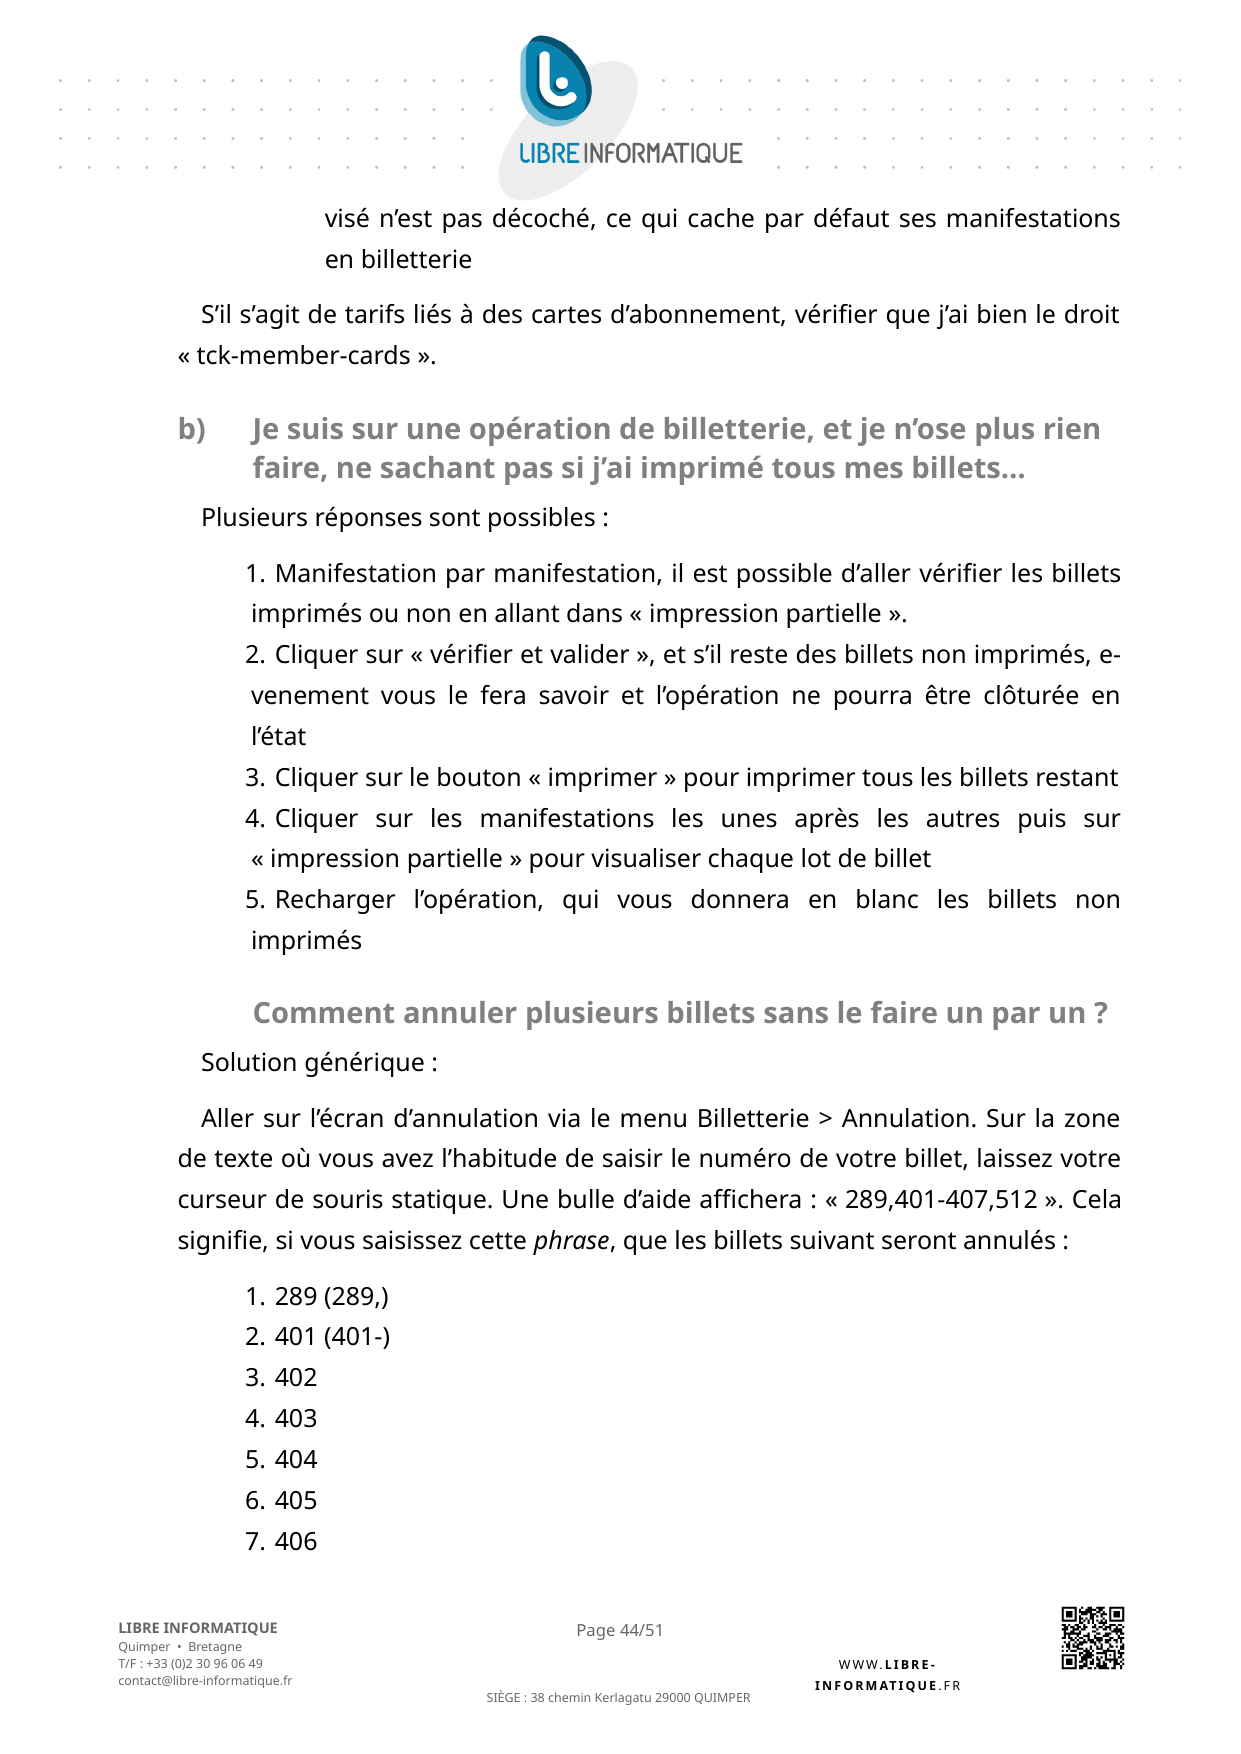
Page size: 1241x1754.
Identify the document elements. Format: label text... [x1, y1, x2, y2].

list Cliquer sur le bouton « imprimer » pour imprimer tous les billets restant [221, 759, 1122, 793]
list 401 (401-) [221, 1319, 1122, 1353]
list 289 (289,) [221, 1278, 1122, 1312]
picture [540, 52, 576, 106]
list Manifestation par manifestation, il est possible d’aller vérifier les billets imprimés ou non en allant dans « impression partielle ». [221, 555, 1122, 630]
picture [557, 78, 567, 88]
text Plusieurs réponses sont possibles : [177, 500, 1122, 534]
list Cliquer sur les manifestations les unes après les autres puis sur « impression partielle » pour visualiser chaque lot de billet [221, 800, 1122, 875]
list 406 [221, 1523, 1122, 1557]
text Aller sur l’écran d’annulation via le menu Billetterie > Annulation. Sur la zone de texte où vous avez l’habitude de saisir le numéro de votre billet, laissez votre curseur de souris statique. Une bulle d’aide affichera : « 289,401-407,512 ». Cela signifie, si vous saisissez cette phrase, que les billets suivant seront annulés : [177, 1100, 1122, 1257]
list 404 [221, 1442, 1122, 1476]
picture [1051, 1596, 1135, 1680]
list Recharger l’opération, qui vous donnera en blanc les billets non imprimés [221, 882, 1122, 957]
picture [59, 35, 1182, 201]
subtitle Je suis sur une opération de billetterie, et je n’ose plus rien faire, ne sachant pas si j’ai imprimé tous mes billets… [177, 408, 1122, 487]
subtitle Comment annuler plusieurs billets sans le faire un par un ? [177, 993, 1122, 1032]
list visé n’est pas décoché, ce qui cache par défaut ses manifestations en billetterie [295, 201, 1122, 276]
text S’il s’agit de tarifs liés à des cartes d’abonnement, vérifier que j’ai bien le droit « tck-member-cards ». [177, 297, 1122, 372]
text Solution générique : [177, 1045, 1122, 1079]
list Cliquer sur « vérifier et valider », et s’il reste des billets non imprimés, e-venement vous le fera savoir et l’opération ne pourra être clôturée en l’état [221, 637, 1122, 753]
list 405 [221, 1482, 1122, 1516]
list 402 [221, 1360, 1122, 1394]
list 403 [221, 1401, 1122, 1435]
